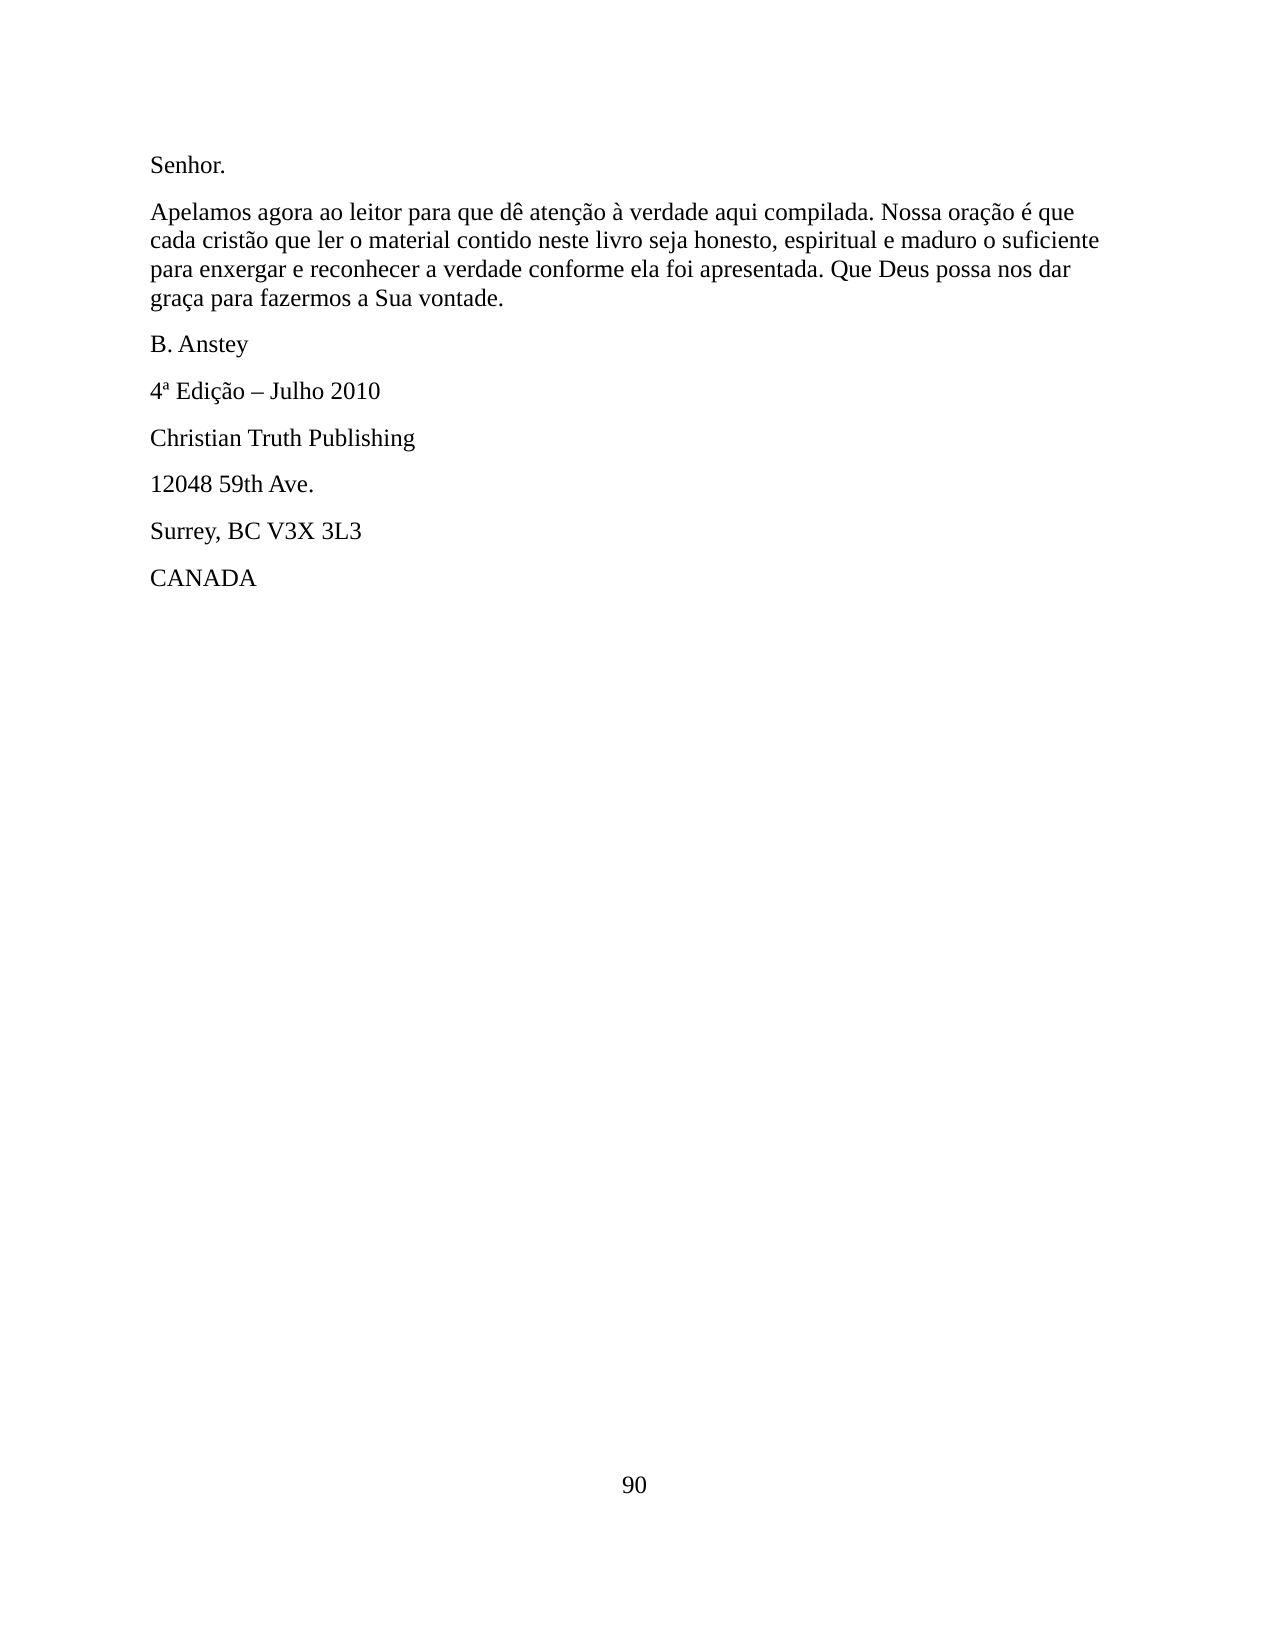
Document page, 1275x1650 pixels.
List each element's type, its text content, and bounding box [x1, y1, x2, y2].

text Apelamos agora ao leitor para que dê atenção à verdade aqui compilada. Nossa oração é que cada cristão que ler o material contido neste livro seja honesto, espiritual e maduro o suficiente para enxergar e reconhecer a verdade conforme ela foi apresentada. Que Deus possa nos dar graça para fazermos a Sua vontade. [150, 197, 1125, 312]
text Surrey, BC V3X 3L3 [150, 516, 1125, 545]
text CANADA [150, 563, 1125, 592]
text 4ª Edição – Julho 2010 [150, 376, 1125, 405]
text Christian Truth Publishing [150, 423, 1125, 452]
text Senhor. [150, 150, 1125, 179]
text B. Anstey [150, 329, 1125, 358]
text 12048 59th Ave. [150, 469, 1125, 498]
